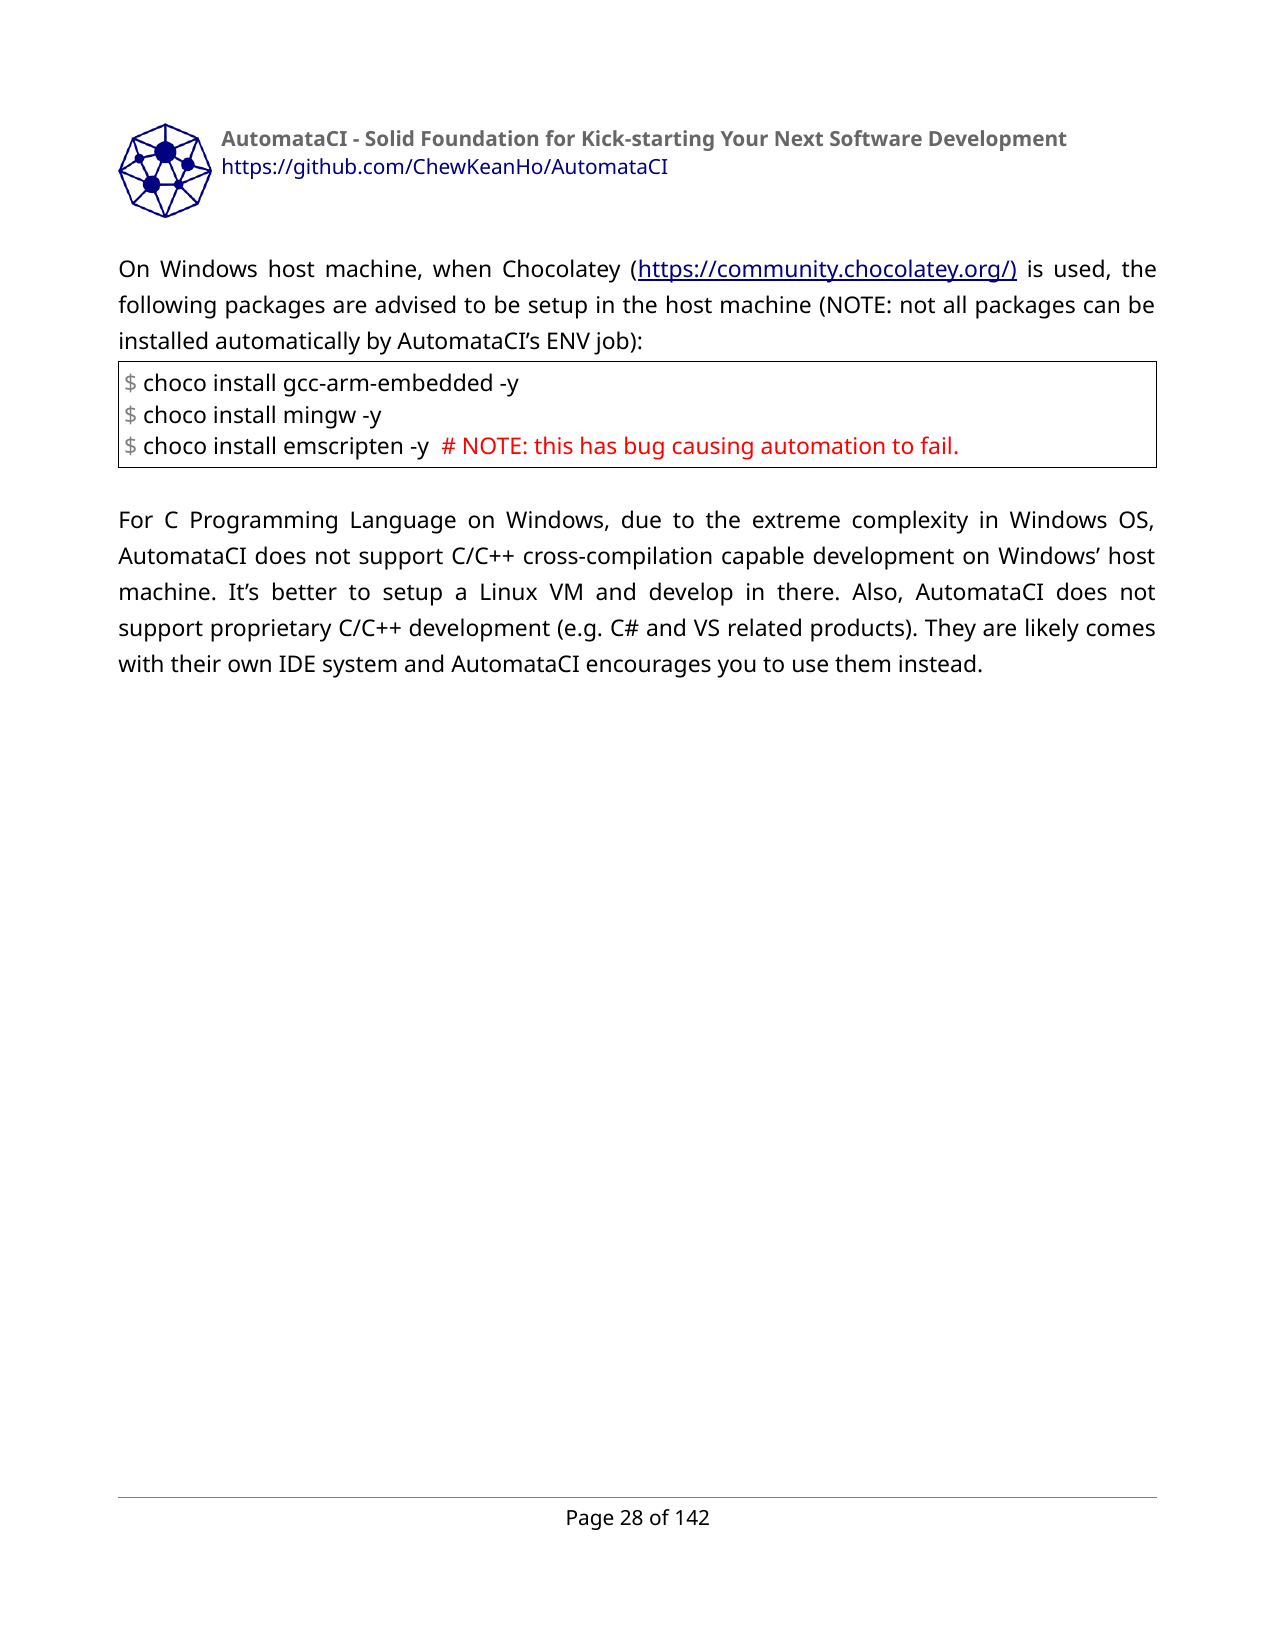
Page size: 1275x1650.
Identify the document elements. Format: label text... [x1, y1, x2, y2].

text On Windows host machine, when Chocolatey (https://community.chocolatey.org/) is used, the following packages are advised to be setup in the host machine (NOTE: not all packages can be installed automatically by AutomataCI’s ENV job): [118, 253, 1157, 356]
text For C Programming Language on Windows, due to the extreme complexity in Windows OS, AutomataCI does not support C/C++ cross-compilation capable development on Windows’ host machine. It’s better to setup a Linux VM and develop in there. Also, AutomataCI does not support proprietary C/C++ development (e.g. C# and VS related products). They are likely comes with their own IDE system and AutomataCI encourages you to use them instead. [118, 504, 1157, 679]
picture [118, 123, 212, 218]
table_header $ choco install gcc-arm-embedded -y $ choco install mingw -y $ choco install emscripten -y # NOTE: this has bug causing automation to fail. [119, 362, 1156, 467]
